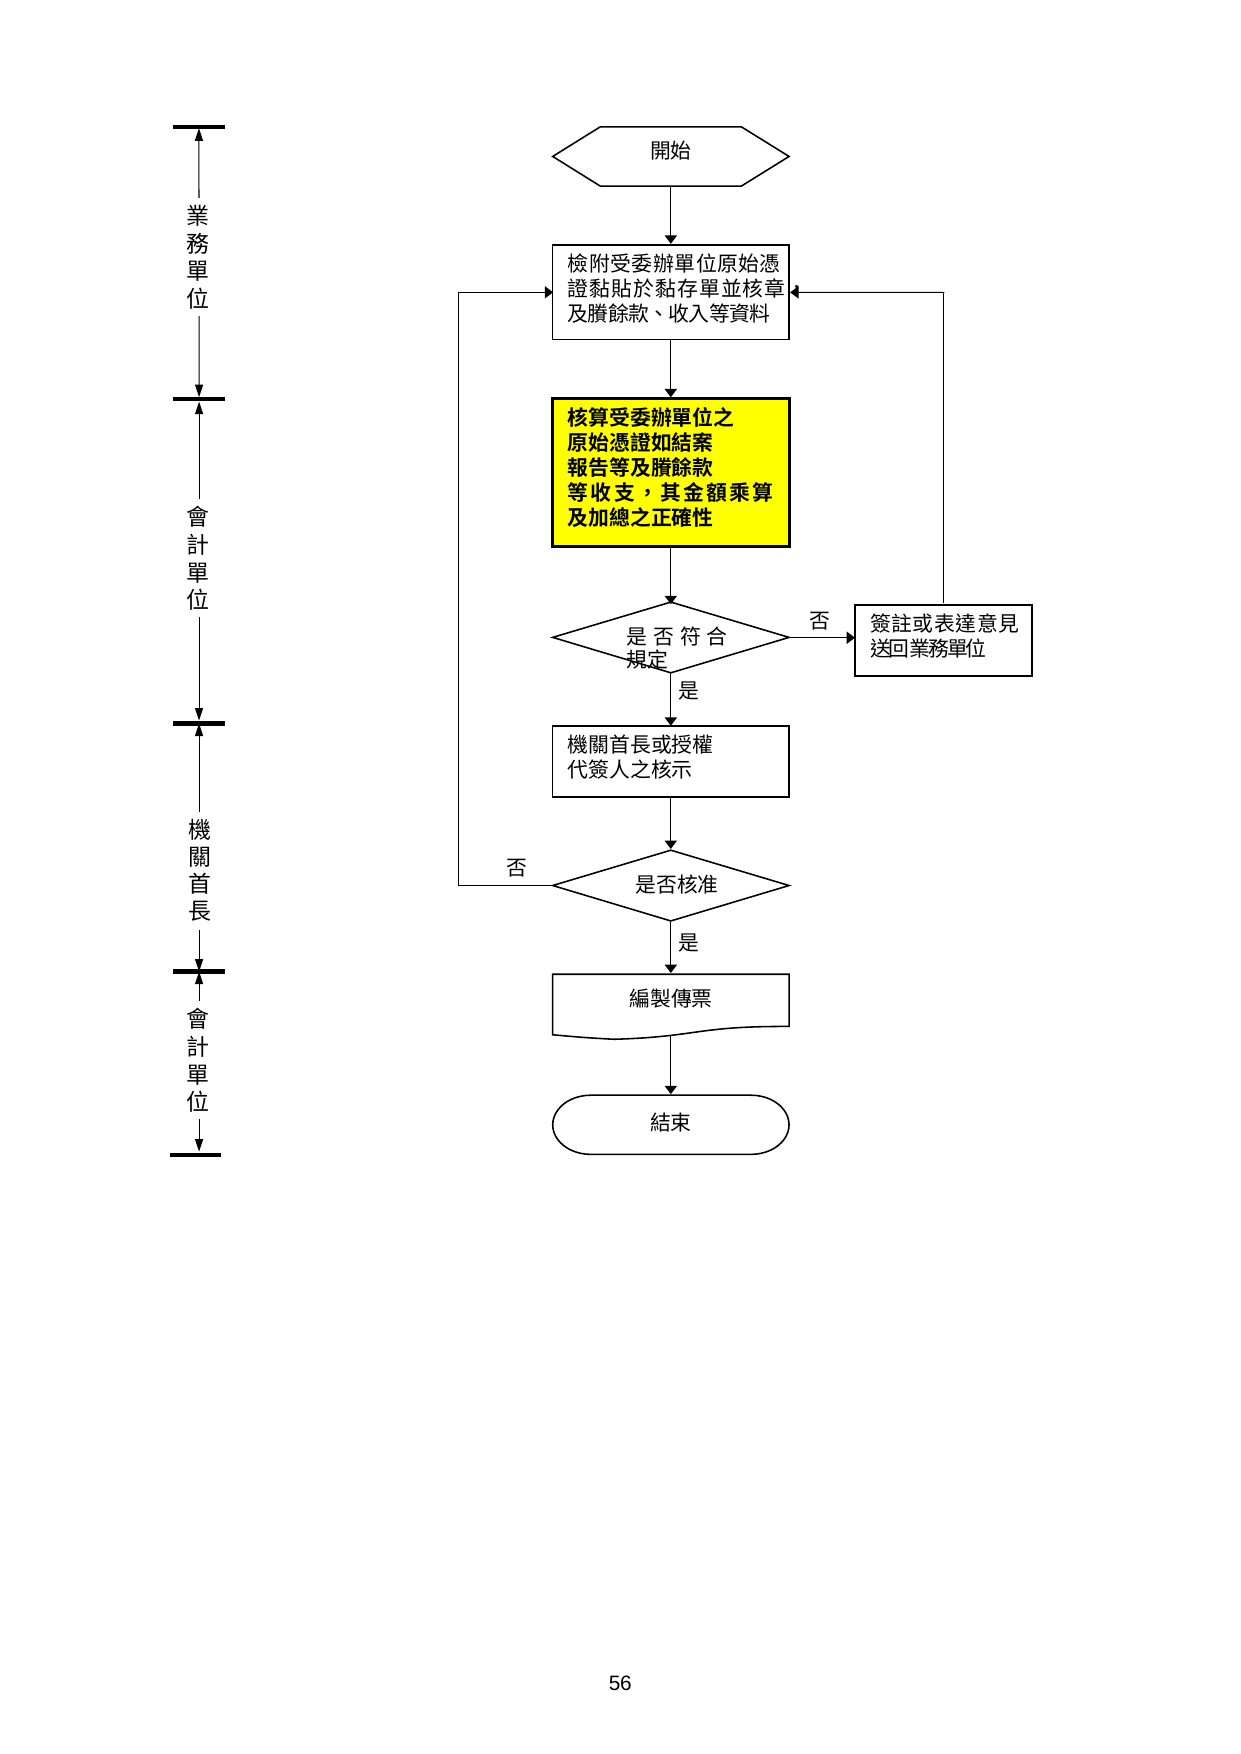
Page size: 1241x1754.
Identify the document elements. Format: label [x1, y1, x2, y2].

table_cell [124, 127, 274, 1552]
table_cell [459, 293, 670, 885]
table_cell [274, 127, 1118, 1552]
table_cell [553, 727, 788, 796]
